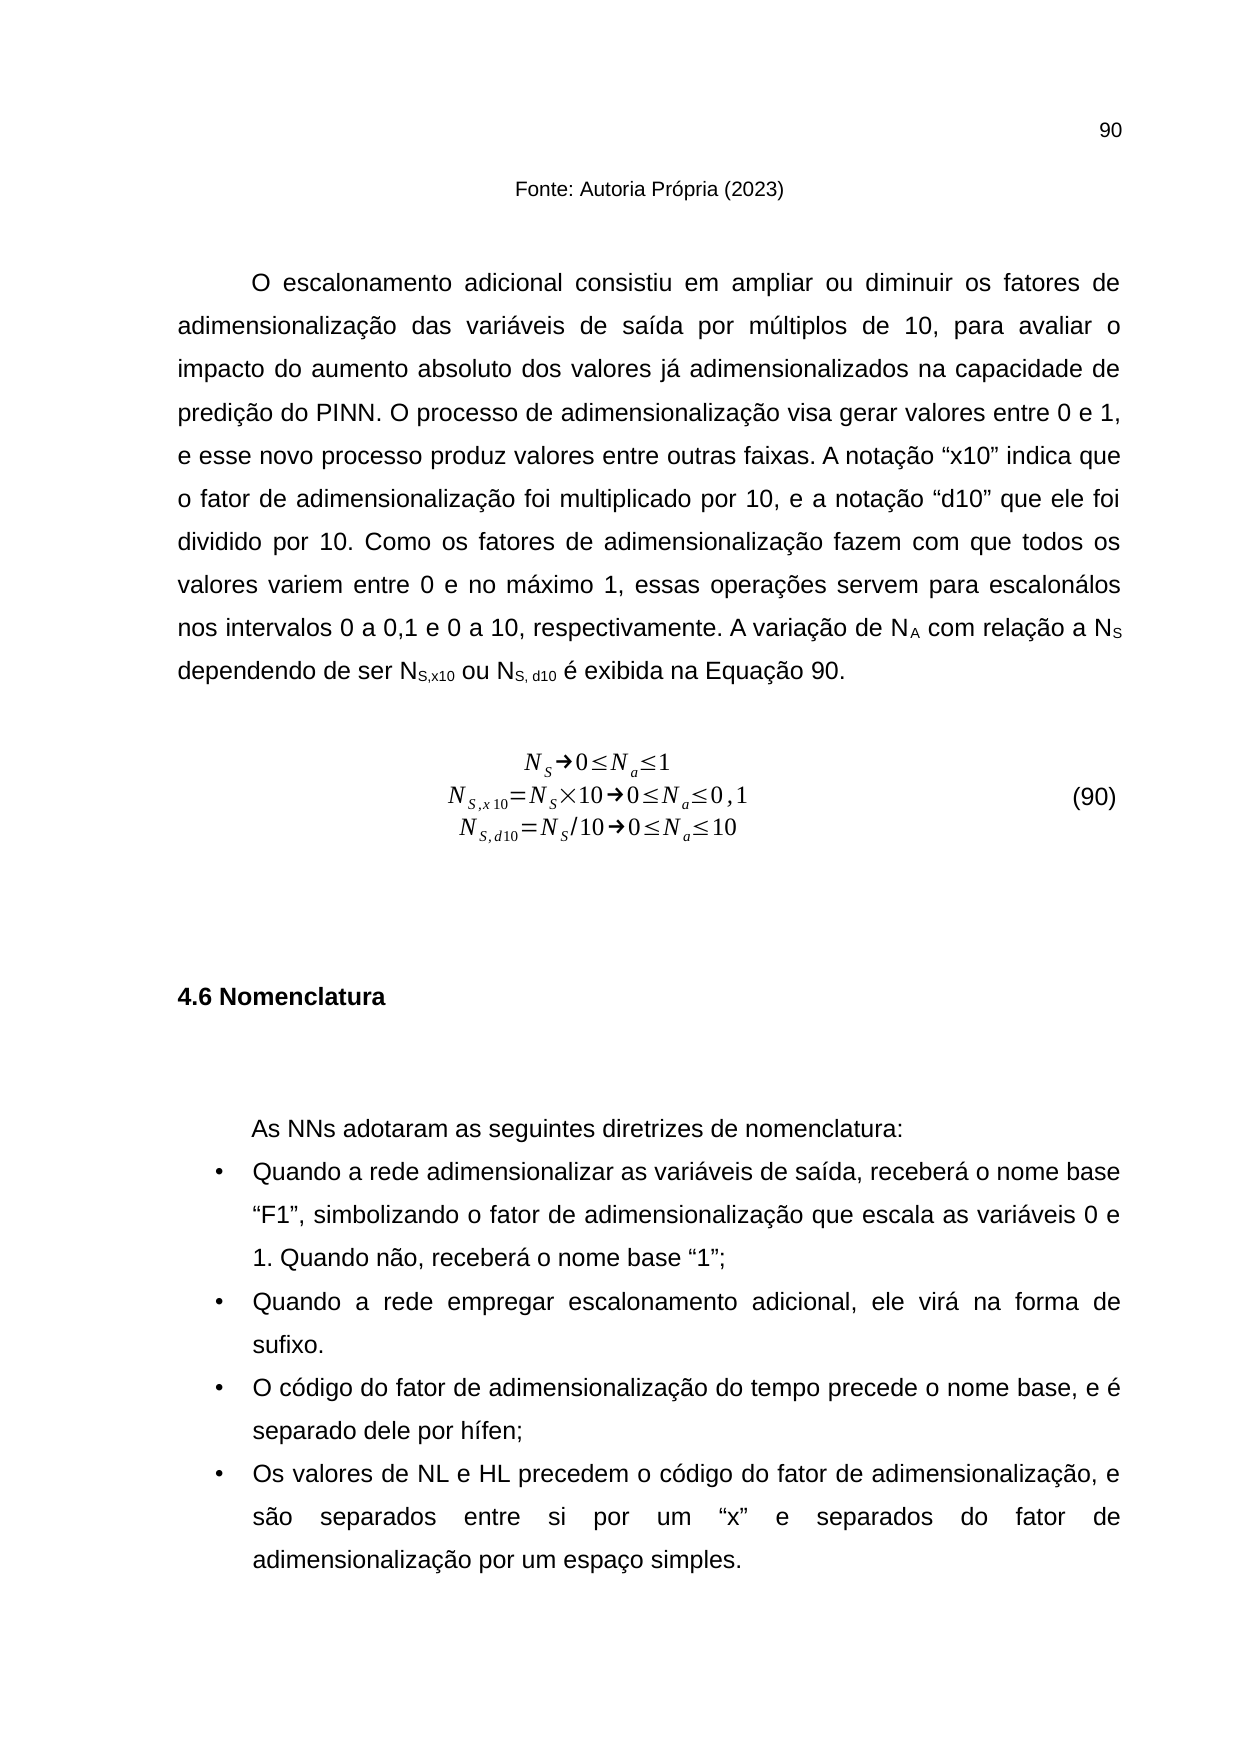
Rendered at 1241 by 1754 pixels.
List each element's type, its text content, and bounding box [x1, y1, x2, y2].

table_header [177, 743, 1017, 851]
subtitle Nomenclatura [177, 982, 1122, 1011]
text Fonte: Autoria Própria (2023) [177, 177, 1122, 201]
text As NNs adotaram as seguintes diretrizes de nomenclatura: [177, 1114, 1122, 1143]
list Os valores de NL e HL precedem o código do fator de adimensionalização, e são separados entre si por um “x” e separados do fator de adimensionalização por um espaço simples. [215, 1459, 1122, 1574]
list O código do fator de adimensionalização do tempo precede o nome base, e é separado dele por hífen; [215, 1373, 1122, 1445]
text O escalonamento adicional consistiu em ampliar ou diminuir os fatores de adimensionalização das variáveis de saída por múltiplos de 10, para avaliar o impacto do aumento absoluto dos valores já adimensionalizados na capacidade de predição do PINN. O processo de adimensionalização visa gerar valores entre 0 e 1, e esse novo processo produz valores entre outras faixas. A notação “x10” indica que o fator de adimensionalização foi multiplicado por 10, e a notação “d10” que ele foi dividido por 10. Como os fatores de adimensionalização fazem com que todos os valores variem entre 0 e no máximo 1, essas operações servem para escalonálos nos intervalos 0 a 0,1 e 0 a 10, respectivamente. A variação de NA com relação a NS dependendo de ser NS,x10 ou NS, d10 é exibida na Equação 90. [177, 268, 1122, 685]
list Quando a rede adimensionalizar as variáveis de saída, receberá o nome base “F1”, simbolizando o fator de adimensionalização que escala as variáveis 0 e 1. Quando não, receberá o nome base “1”; [215, 1157, 1122, 1272]
list Quando a rede empregar escalonamento adicional, ele virá na forma de sufixo. [215, 1286, 1122, 1358]
table_header (90) [1017, 743, 1122, 851]
